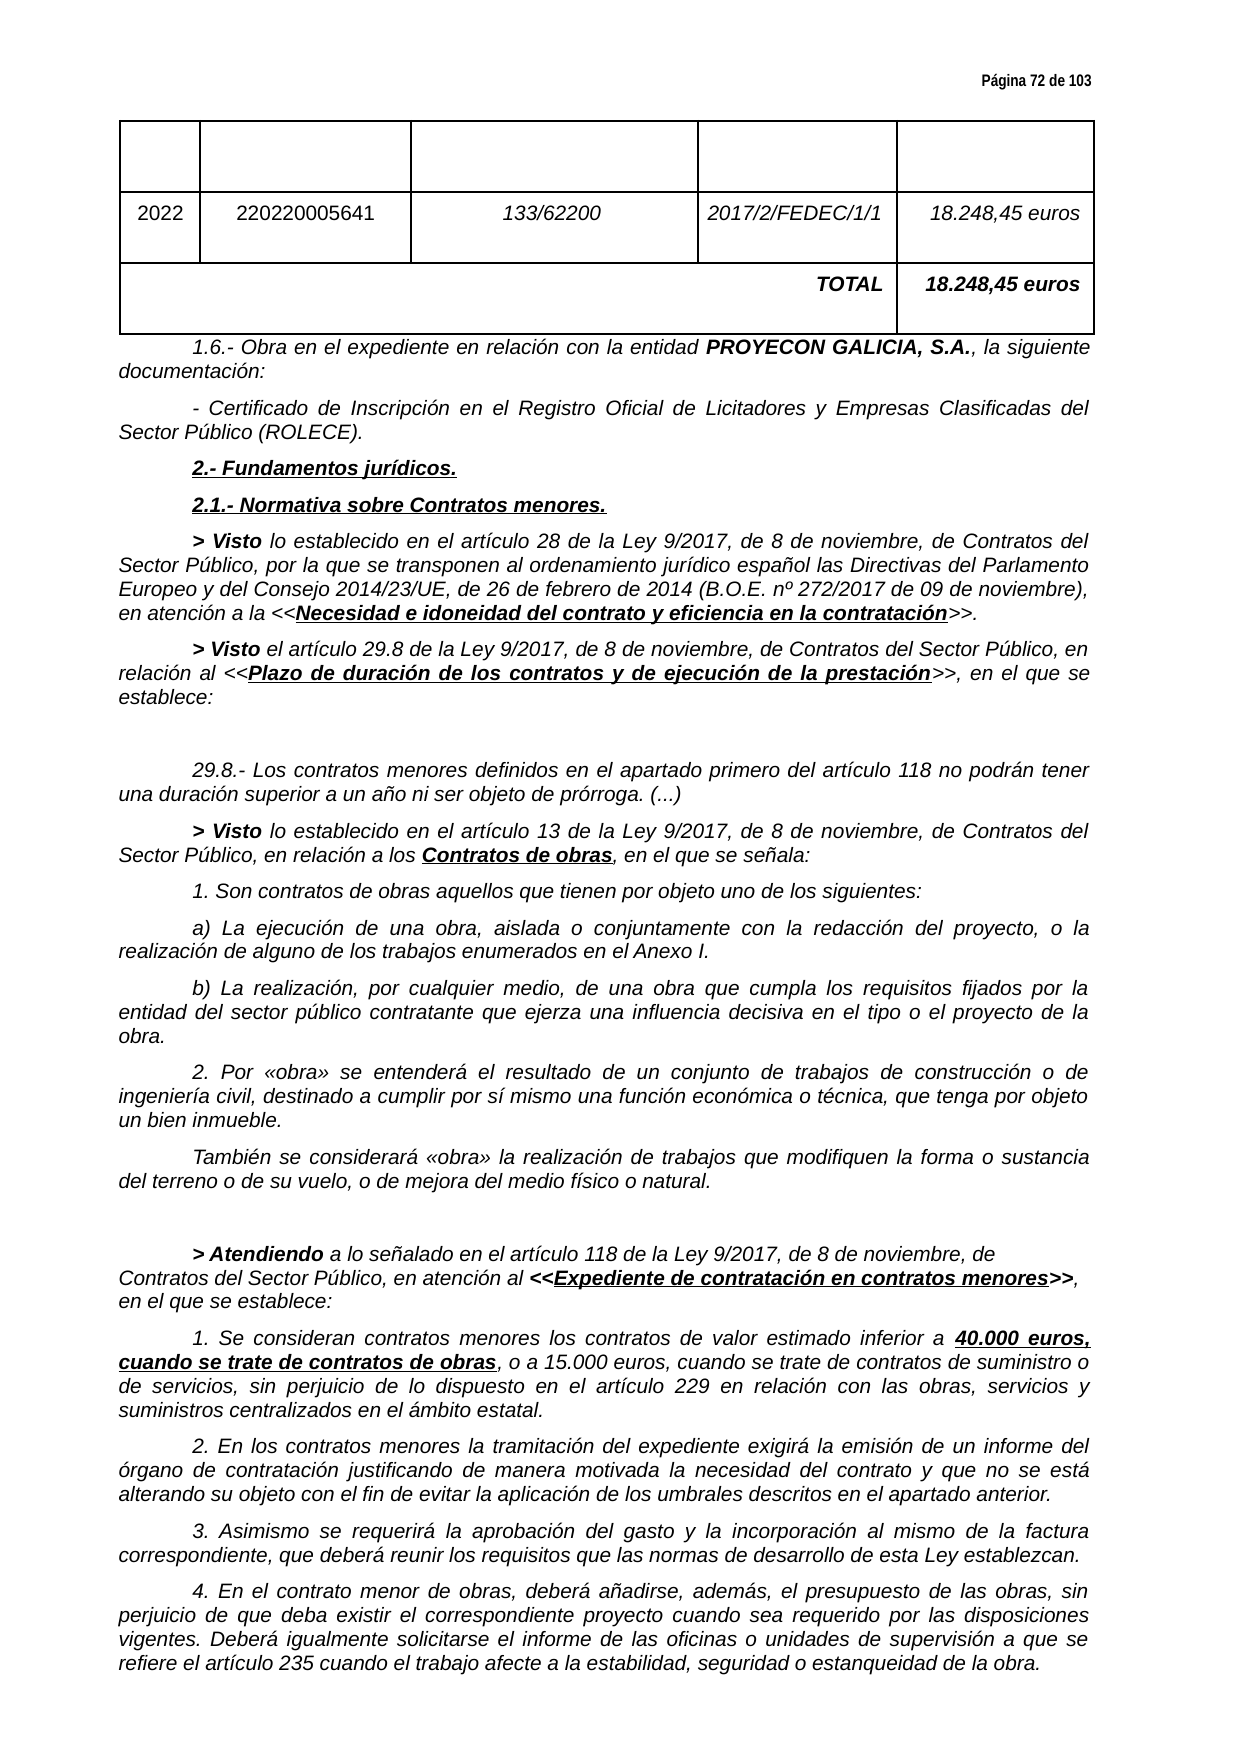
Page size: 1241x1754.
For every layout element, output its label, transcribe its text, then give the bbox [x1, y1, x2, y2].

table_cell 133/62200 [412, 193, 697, 262]
table_header [699, 122, 896, 191]
table_cell 2022 [121, 193, 199, 262]
text 2.1.- Normativa sobre Contratos menores. [118, 492, 1092, 516]
text > Atendiendo a lo señalado en el artículo 118 de la Ley 9/2017, de 8 de noviembre, de Contratos del Sector Público, en atención al <<Expediente de contratación en contratos menores>>, en el que se establece: [118, 1241, 1092, 1313]
table_cell 2017/2/FEDEC/1/1 [699, 193, 896, 262]
text 29.8.- Los contratos menores definidos en el apartado primero del artículo 118 no podrán tener una duración superior a un año ni ser objeto de prórroga. (...) [118, 758, 1092, 806]
text 1. Son contratos de obras aquellos que tienen por objeto uno de los siguientes: [118, 879, 1092, 903]
text a) La ejecución de una obra, aislada o conjuntamente con la redacción del proyecto, o la realización de alguno de los trabajos enumerados en el Anexo I. [118, 915, 1092, 963]
table_cell 18.248,45 euros [898, 264, 1093, 333]
text 2. En los contratos menores la tramitación del expediente exigirá la emisión de un informe del órgano de contratación justificando de manera motivada la necesidad del contrato y que no se está alterando su objeto con el fin de evitar la aplicación de los umbrales descritos en el apartado anterior. [118, 1434, 1092, 1506]
table_header [412, 122, 697, 191]
table_cell 18.248,45 euros [898, 193, 1093, 262]
text 2.- Fundamentos jurídicos. [118, 456, 1092, 480]
text > Visto lo establecido en el artículo 13 de la Ley 9/2017, de 8 de noviembre, de Contratos del Sector Público, en relación a los Contratos de obras, en el que se señala: [118, 818, 1092, 866]
text - Certificado de Inscripción en el Registro Oficial de Licitadores y Empresas Clasificadas del Sector Público (ROLECE). [118, 396, 1092, 443]
text b) La realización, por cualquier medio, de una obra que cumpla los requisitos fijados por la entidad del sector público contratante que ejerza una influencia decisiva en el tipo o el proyecto de la obra. [118, 976, 1092, 1048]
text > Visto el artículo 29.8 de la Ley 9/2017, de 8 de noviembre, de Contratos del Sector Público, en relación al <<Plazo de duración de los contratos y de ejecución de la prestación>>, en el que se establece: [118, 637, 1092, 709]
text 1. Se consideran contratos menores los contratos de valor estimado inferior a 40.000 euros, cuando se trate de contratos de obras, o a 15.000 euros, cuando se trate de contratos de suministro o de servicios, sin perjuicio de lo dispuesto en el artículo 229 en relación con las obras, servicios y suministros centralizados en el ámbito estatal. [118, 1326, 1092, 1422]
table_cell TOTAL [121, 264, 896, 333]
text 3. Asimismo se requerirá la aprobación del gasto y la incorporación al mismo de la factura correspondiente, que deberá reunir los requisitos que las normas de desarrollo de esta Ley establezcan. [118, 1518, 1092, 1566]
table_cell 220220005641 [201, 193, 410, 262]
text 2. Por «obra» se entenderá el resultado de un conjunto de trabajos de construcción o de ingeniería civil, destinado a cumplir por sí mismo una función económica o técnica, que tenga por objeto un bien inmueble. [118, 1060, 1092, 1132]
text > Visto lo establecido en el artículo 28 de la Ley 9/2017, de 8 de noviembre, de Contratos del Sector Público, por la que se transponen al ordenamiento jurídico español las Directivas del Parlamento Europeo y del Consejo 2014/23/UE, de 26 de febrero de 2014 (B.O.E. nº 272/2017 de 09 de noviembre), en atención a la <<Necesidad e idoneidad del contrato y eficiencia en la contratación>>. [118, 529, 1092, 625]
text También se considerará «obra» la realización de trabajos que modifiquen la forma o sustancia del terreno o de su vuelo, o de mejora del medio físico o natural. [118, 1144, 1092, 1192]
table_header [898, 122, 1093, 191]
table_header [201, 122, 410, 191]
text 1.6.- Obra en el expediente en relación con la entidad PROYECON GALICIA, S.A., la siguiente documentación: [118, 335, 1092, 383]
text 4. En el contrato menor de obras, deberá añadirse, además, el presupuesto de las obras, sin perjuicio de que deba existir el correspondiente proyecto cuando sea requerido por las disposiciones vigentes. Deberá igualmente solicitarse el informe de las oficinas o unidades de supervisión a que se refiere el artículo 235 cuando el trabajo afecte a la estabilidad, seguridad o estanqueidad de la obra. [118, 1579, 1092, 1675]
table_header [121, 122, 199, 191]
